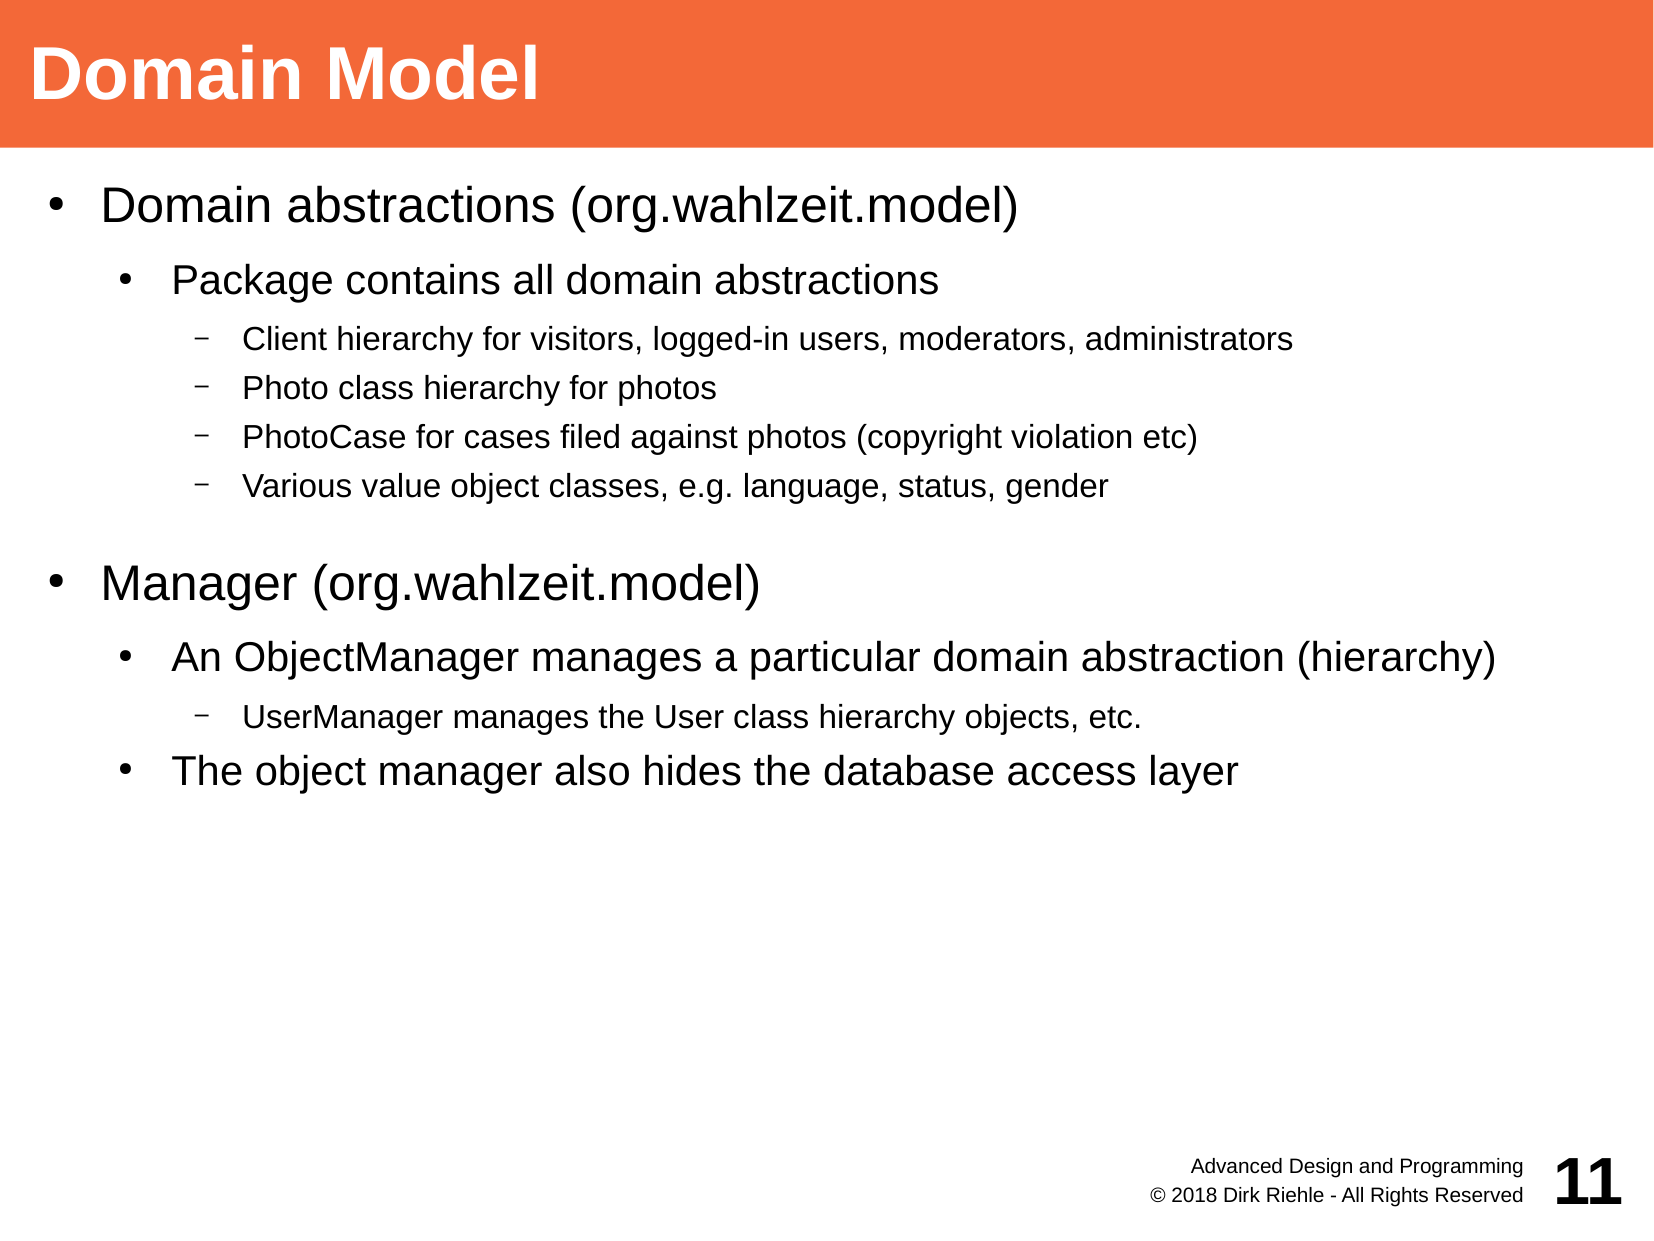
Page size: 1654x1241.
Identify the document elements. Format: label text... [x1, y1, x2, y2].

title Domain Model [0, 0, 1654, 148]
list Domain abstractions (org.wahlzeit.model) Package contains all domain abstractions Client hierarchy for visitors, logged-in users, moderators, administrators Photo class hierarchy for photos PhotoCase for cases filed against photos (copyright violation etc) Various value object classes, e.g. language, status, gender Manager (org.wahlzeit.model) An ObjectManager manages a particular domain abstraction (hierarchy) UserManager manages the User class hierarchy objects, etc. The object manager also hides the database access layer [29, 177, 1625, 1063]
